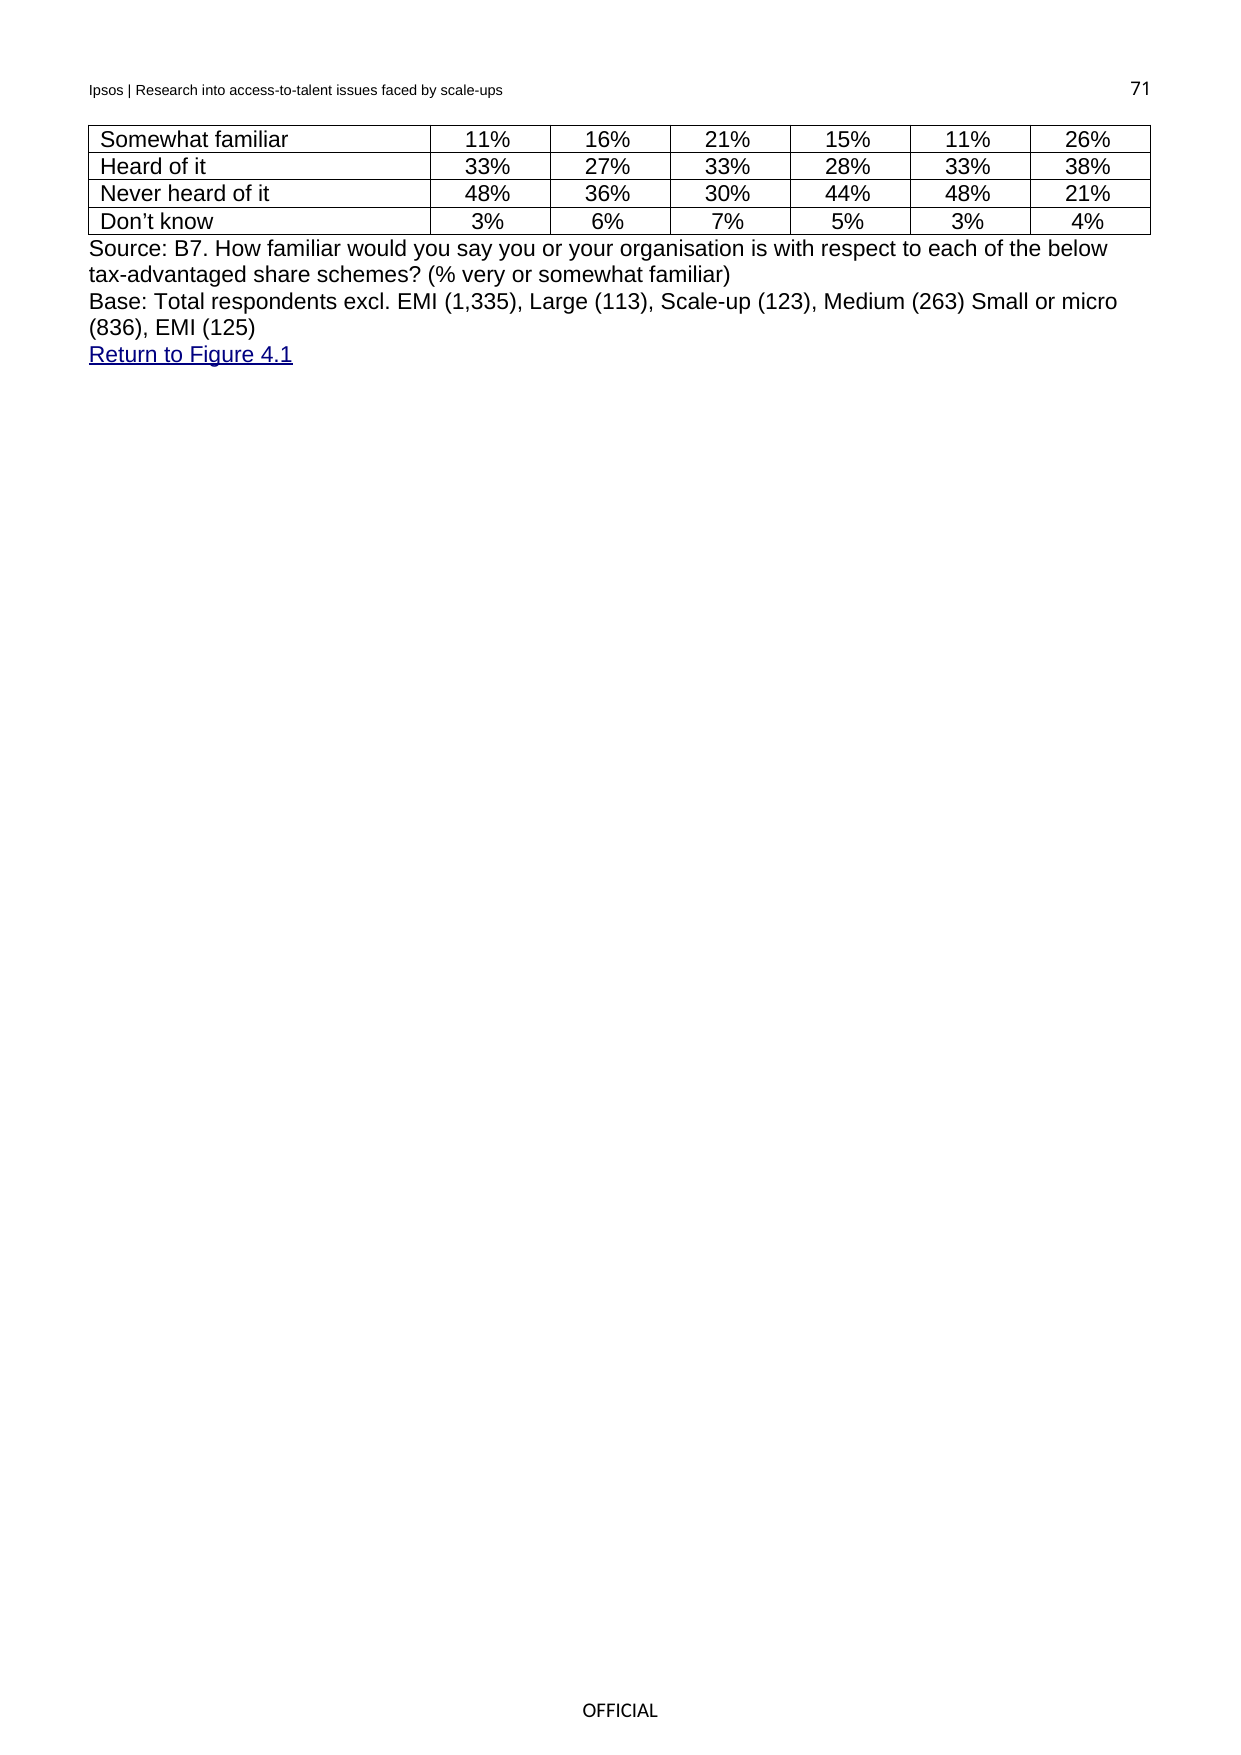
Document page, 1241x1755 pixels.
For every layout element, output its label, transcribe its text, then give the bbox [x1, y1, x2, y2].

table_cell 30% [671, 180, 790, 207]
table_cell 26% [1031, 126, 1150, 152]
table_cell 38% [1031, 153, 1150, 179]
table_cell 3% [911, 208, 1030, 234]
table_cell 21% [671, 126, 790, 152]
table_cell 7% [671, 208, 790, 234]
table_cell Heard of it [89, 153, 430, 179]
table_cell 33% [431, 153, 550, 179]
table_cell 11% [911, 126, 1030, 152]
table_cell Don’t know [89, 208, 430, 234]
table_cell 11% [431, 126, 550, 152]
table_cell 4% [1031, 208, 1150, 234]
table_cell Somewhat familiar [89, 126, 430, 152]
table_cell 27% [551, 153, 670, 179]
table_cell 33% [671, 153, 790, 179]
table_cell 33% [911, 153, 1030, 179]
table_cell 21% [1031, 180, 1150, 207]
table_cell 28% [791, 153, 910, 179]
table_cell 6% [551, 208, 670, 234]
table_cell 36% [551, 180, 670, 207]
text Base: Total respondents excl. EMI (1,335), Large (113), Scale-up (123), Medium (263) Small or micro (836), EMI (125) [89, 288, 1152, 341]
table_cell 16% [551, 126, 670, 152]
table_cell 44% [791, 180, 910, 207]
table_cell Never heard of it [89, 180, 430, 207]
table_cell 15% [791, 126, 910, 152]
table_cell 5% [791, 208, 910, 234]
text Return to Figure 4.1 [89, 341, 1152, 367]
table_cell 48% [431, 180, 550, 207]
text Source: B7. How familiar would you say you or your organisation is with respect to each of the below tax-advantaged share schemes? (% very or somewhat familiar) [89, 235, 1152, 288]
table_cell 3% [431, 208, 550, 234]
table_cell 48% [911, 180, 1030, 207]
